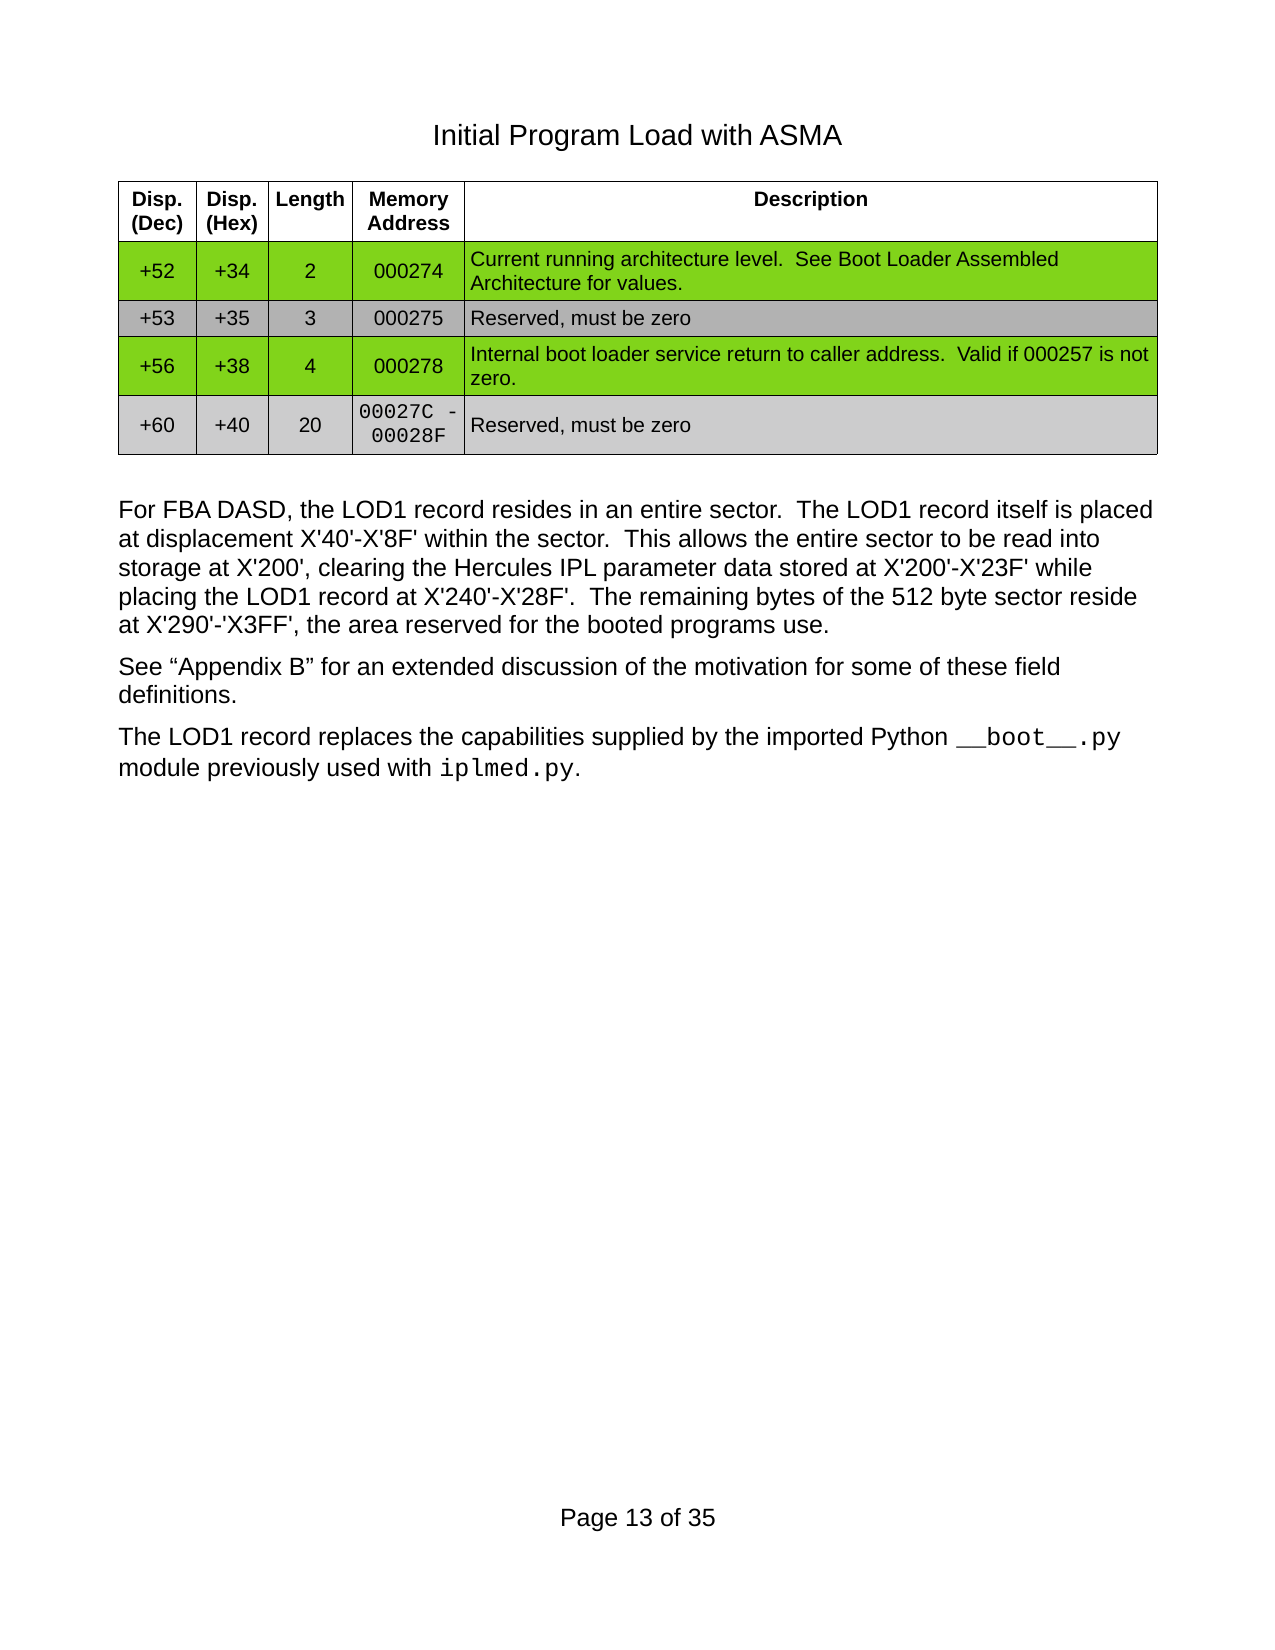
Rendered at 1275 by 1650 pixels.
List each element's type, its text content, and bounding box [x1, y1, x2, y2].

table_cell 00027C - 00028F [353, 396, 464, 454]
table_cell 2 [269, 242, 352, 300]
text For FBA DASD, the LOD1 record resides in an entire sector. The LOD1 record itself is placed at displacement X'40'-X'8F' within the sector. This allows the entire sector to be read into storage at X'200', clearing the Hercules IPL parameter data stored at X'200'-X'23F' while placing the LOD1 record at X'240'-X'28F'. The remaining bytes of the 512 byte sector reside at X'290'-'X3FF', the area reserved for the booted programs use. [118, 495, 1157, 639]
table_cell 000278 [353, 337, 464, 395]
table_cell Internal boot loader service return to caller address. Valid if 000257 is not zero. [465, 337, 1157, 395]
table_cell Current running architecture level. See Boot Loader Assembled Architecture for values. [465, 242, 1157, 300]
table_cell 000275 [353, 301, 464, 336]
table_header Description [465, 182, 1157, 241]
table_header Disp. (Hex) [197, 182, 268, 241]
table_header Memory Address [353, 182, 464, 241]
table_cell 4 [269, 337, 352, 395]
table_cell +34 [197, 242, 268, 300]
table_cell Reserved, must be zero [465, 301, 1157, 336]
text See “Appendix B” for an extended discussion of the motivation for some of these field definitions. [118, 652, 1157, 709]
table_cell +60 [119, 396, 196, 454]
text The LOD1 record replaces the capabilities supplied by the imported Python __boot__.py module previously used with iplmed.py. [118, 722, 1157, 783]
table_cell 000274 [353, 242, 464, 300]
table_header Length [269, 182, 352, 241]
table_cell +52 [119, 242, 196, 300]
table_cell +56 [119, 337, 196, 395]
table_cell +40 [197, 396, 268, 454]
table_cell +53 [119, 301, 196, 336]
table_cell 3 [269, 301, 352, 336]
table_cell Reserved, must be zero [465, 396, 1157, 454]
table_cell +35 [197, 301, 268, 336]
table_cell 20 [269, 396, 352, 454]
table_cell +38 [197, 337, 268, 395]
table_header Disp. (Dec) [119, 182, 196, 241]
